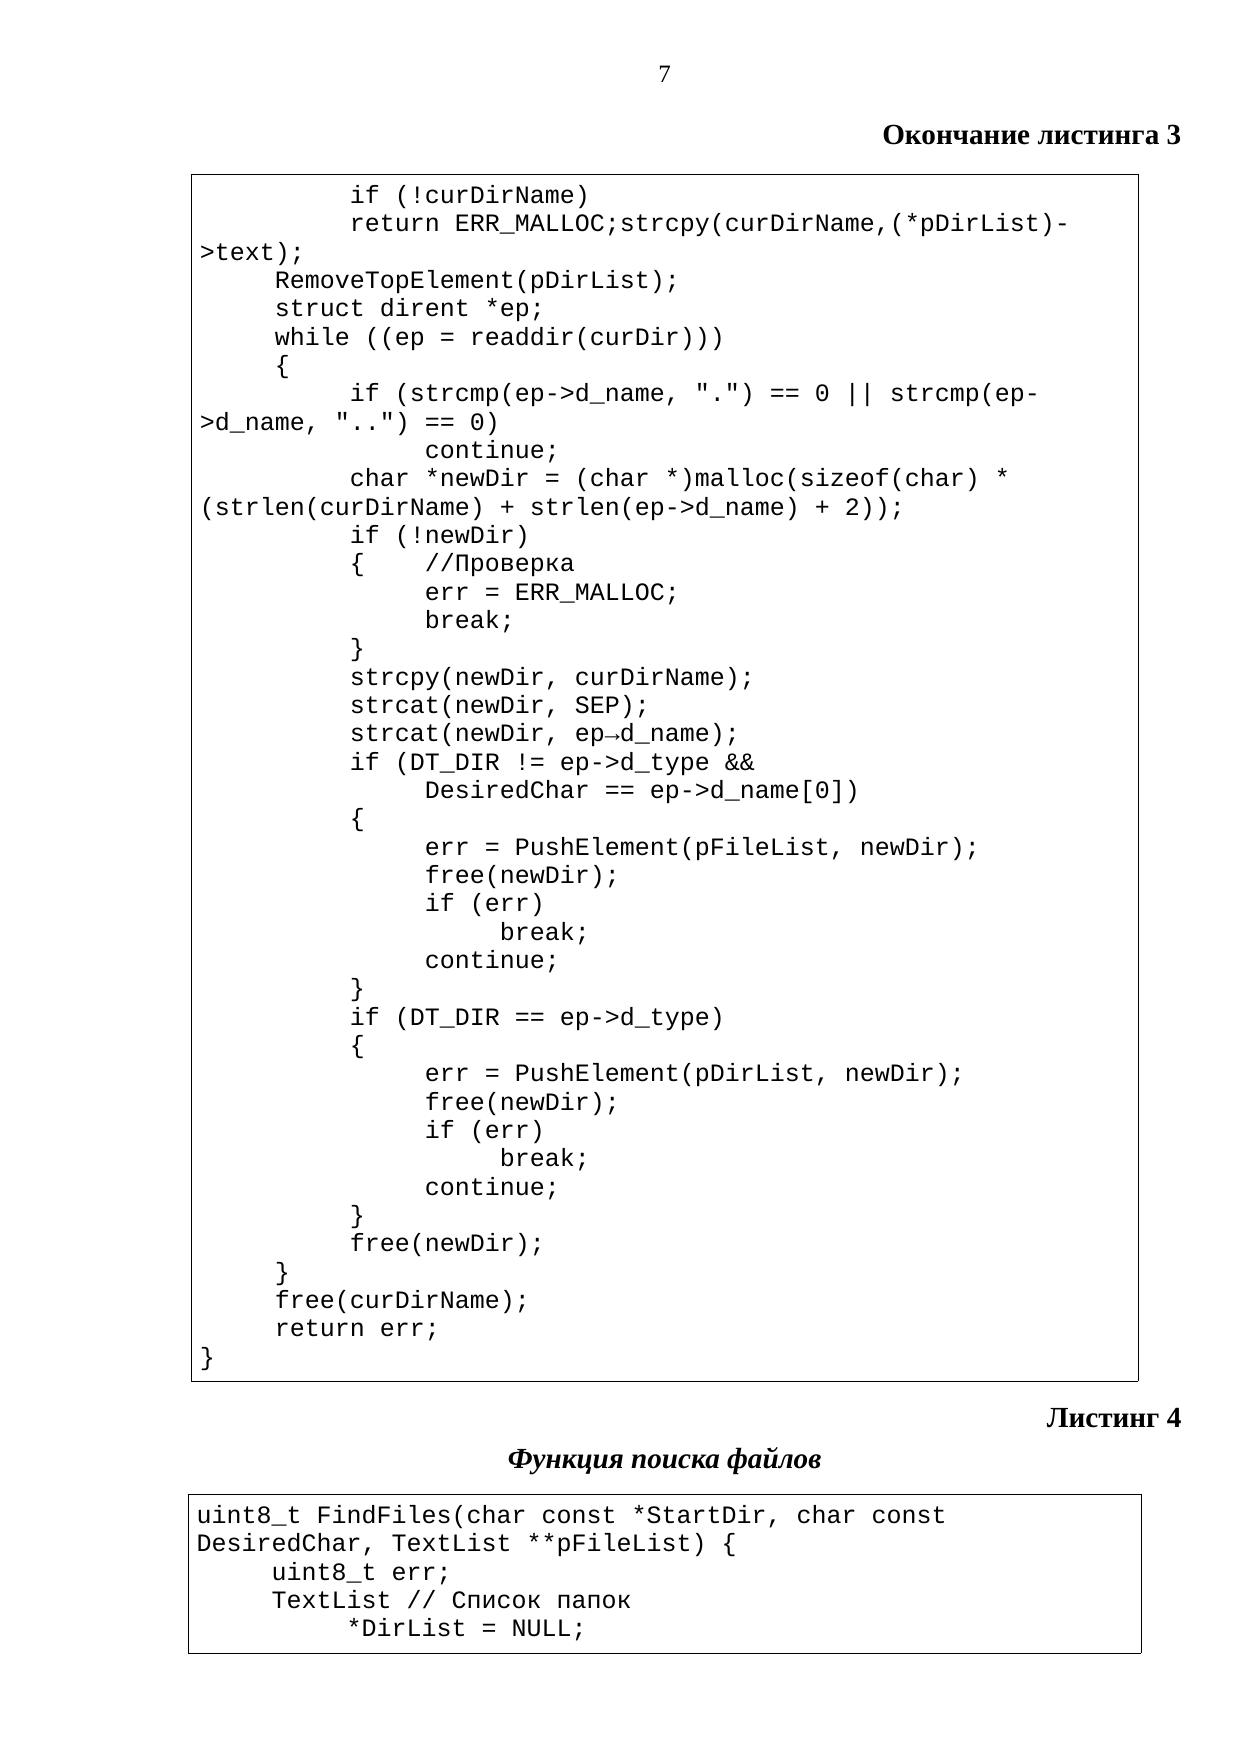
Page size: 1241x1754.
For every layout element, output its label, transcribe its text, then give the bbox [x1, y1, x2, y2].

text continue; [199, 1174, 1129, 1202]
text free(newDir); [199, 1089, 1129, 1117]
text if (DT_DIR != ep->d_type && [199, 749, 1129, 777]
text strcpy(newDir, curDirName); [199, 664, 1129, 692]
text Листинг 4 [148, 158, 1181, 1434]
text { [199, 352, 1129, 381]
text [192, 175, 1138, 1381]
text { [199, 806, 1129, 834]
text } [199, 976, 1129, 1004]
text char *newDir = (char *)malloc(sizeof(char) * (strlen(curDirName) + strlen(ep->d_name) + 2)); [199, 466, 1129, 522]
text if (!curDirName) [199, 182, 1129, 211]
text Окончание листинга 3 [148, 117, 1181, 151]
text DesiredChar == ep->d_name[0]) [199, 777, 1129, 806]
text strcat(newDir, ep→d_name); [199, 721, 1129, 749]
text err = PushElement(pFileList, newDir); [199, 834, 1129, 862]
text RemoveTopElement(pDirList); [199, 267, 1129, 296]
text return ERR_MALLOC;strcpy(curDirName,(*pDirList)->text); [199, 211, 1129, 267]
text if (!newDir) [199, 522, 1129, 551]
text continue; [199, 947, 1129, 976]
text uint8_t FindFiles(char const *StartDir, char const DesiredChar, TextList **pFileList) { [196, 1502, 1132, 1559]
text while ((ep = readdir(curDir))) [199, 324, 1129, 352]
text struct dirent *ep; [199, 296, 1129, 324]
text if (strcmp(ep->d_name, ".") == 0 || strcmp(ep->d_name, "..") == 0) [199, 381, 1129, 437]
text break; [199, 1146, 1129, 1174]
text Функция поиска файлов [148, 1441, 1181, 1474]
text return err; [199, 1316, 1129, 1344]
text { //Проверка [199, 551, 1129, 579]
text if (DT_DIR == ep->d_type) [199, 1004, 1129, 1032]
text continue; [199, 437, 1129, 466]
text uint8_t err; [196, 1559, 1132, 1587]
text } [199, 1344, 1129, 1372]
text } [199, 1259, 1129, 1287]
text free(newDir); [199, 862, 1129, 891]
text if (err) [199, 1117, 1129, 1146]
text err = PushElement(pDirList, newDir); [199, 1061, 1129, 1089]
text } [199, 1202, 1129, 1231]
text *DirList = NULL; [196, 1616, 1132, 1644]
text break; [199, 919, 1129, 947]
text } [199, 636, 1129, 664]
text { [199, 1032, 1129, 1061]
text free(curDirName); [199, 1287, 1129, 1316]
text free(newDir); [199, 1231, 1129, 1259]
text if (err) [199, 891, 1129, 919]
text err = ERR_MALLOC; [199, 579, 1129, 607]
text strcat(newDir, SEP); [199, 692, 1129, 721]
text break; [199, 607, 1129, 636]
text TextList // Список папок [196, 1587, 1132, 1616]
